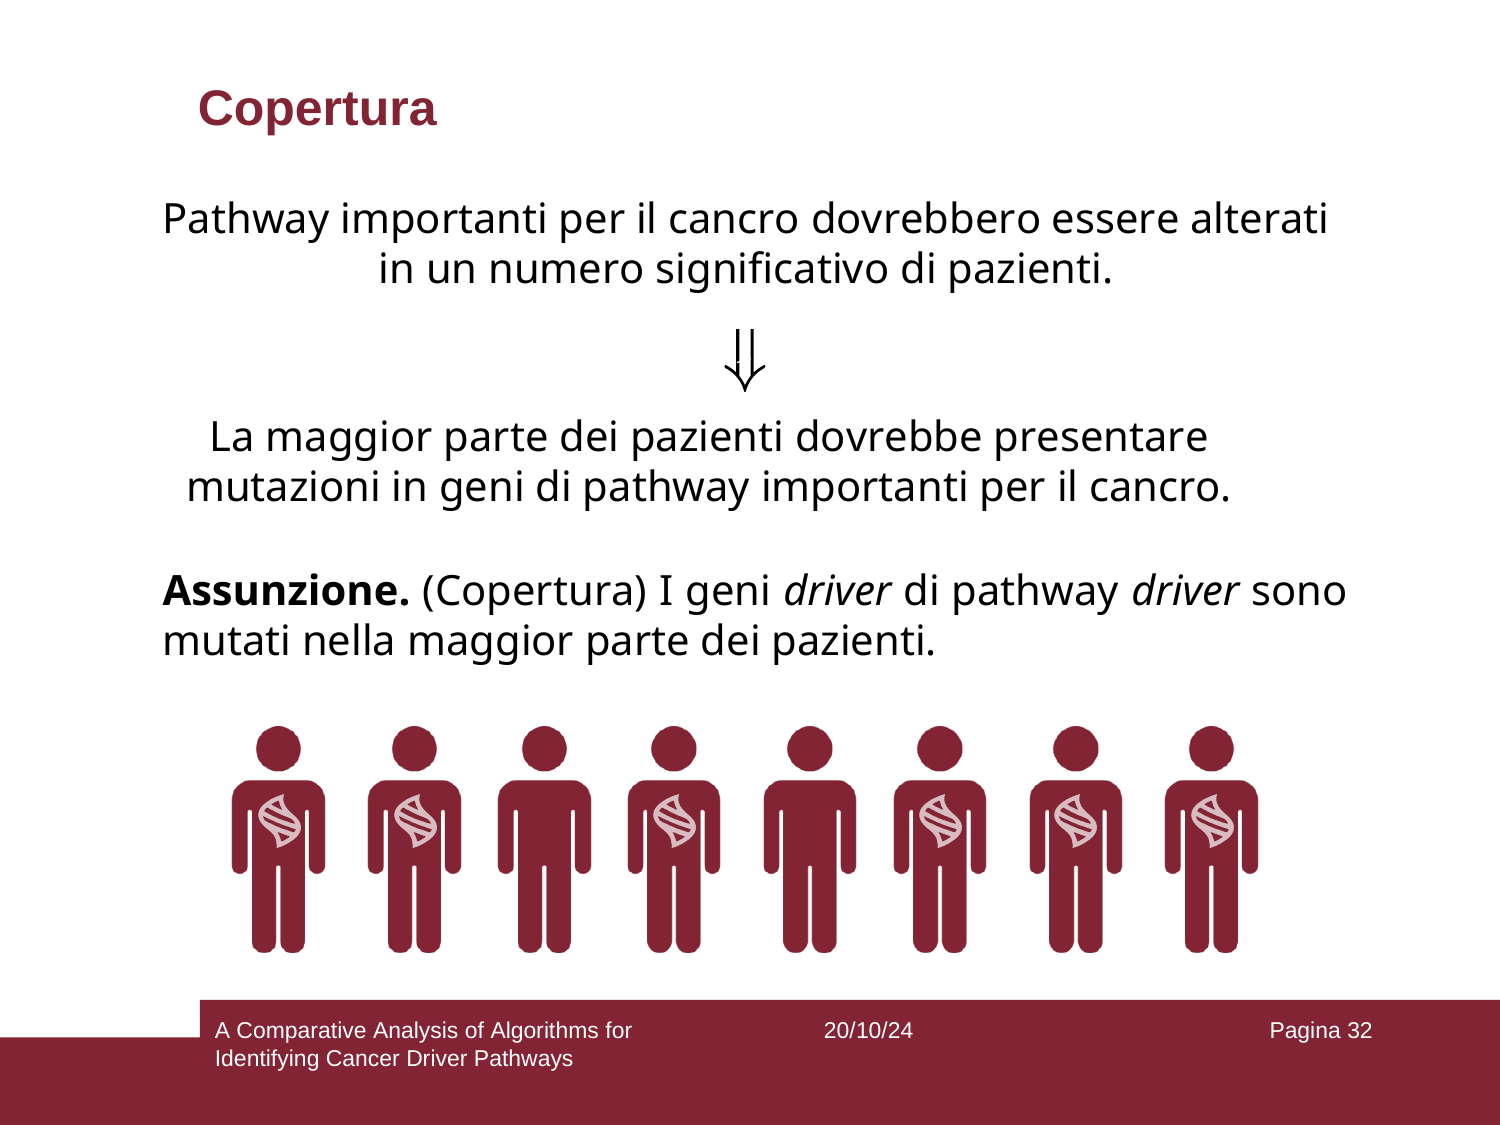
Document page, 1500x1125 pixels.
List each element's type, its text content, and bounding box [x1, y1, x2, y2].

text_box Assunzione. (Copertura) I geni driver di pathway driver sono mutati nella maggior parte dei pazienti. [147, 556, 1363, 671]
title Copertura [183, 67, 1400, 150]
picture [164, 726, 1325, 953]
text_box Pagina <number> [1074, 1008, 1388, 1084]
picture [724, 329, 766, 393]
text_box A Comparative Analysis of Algorithms for Identifying Cancer Driver Pathways [199, 1008, 676, 1084]
text_box Pathway importanti per il cancro dovrebbero essere alterati in un numero significativo di pazienti. [147, 183, 1359, 299]
text_box La maggior parte dei pazienti dovrebbe presentare mutazioni in geni di pathway importanti per il cancro. [171, 402, 1342, 518]
text_box 20/10/24 [712, 1008, 1026, 1084]
